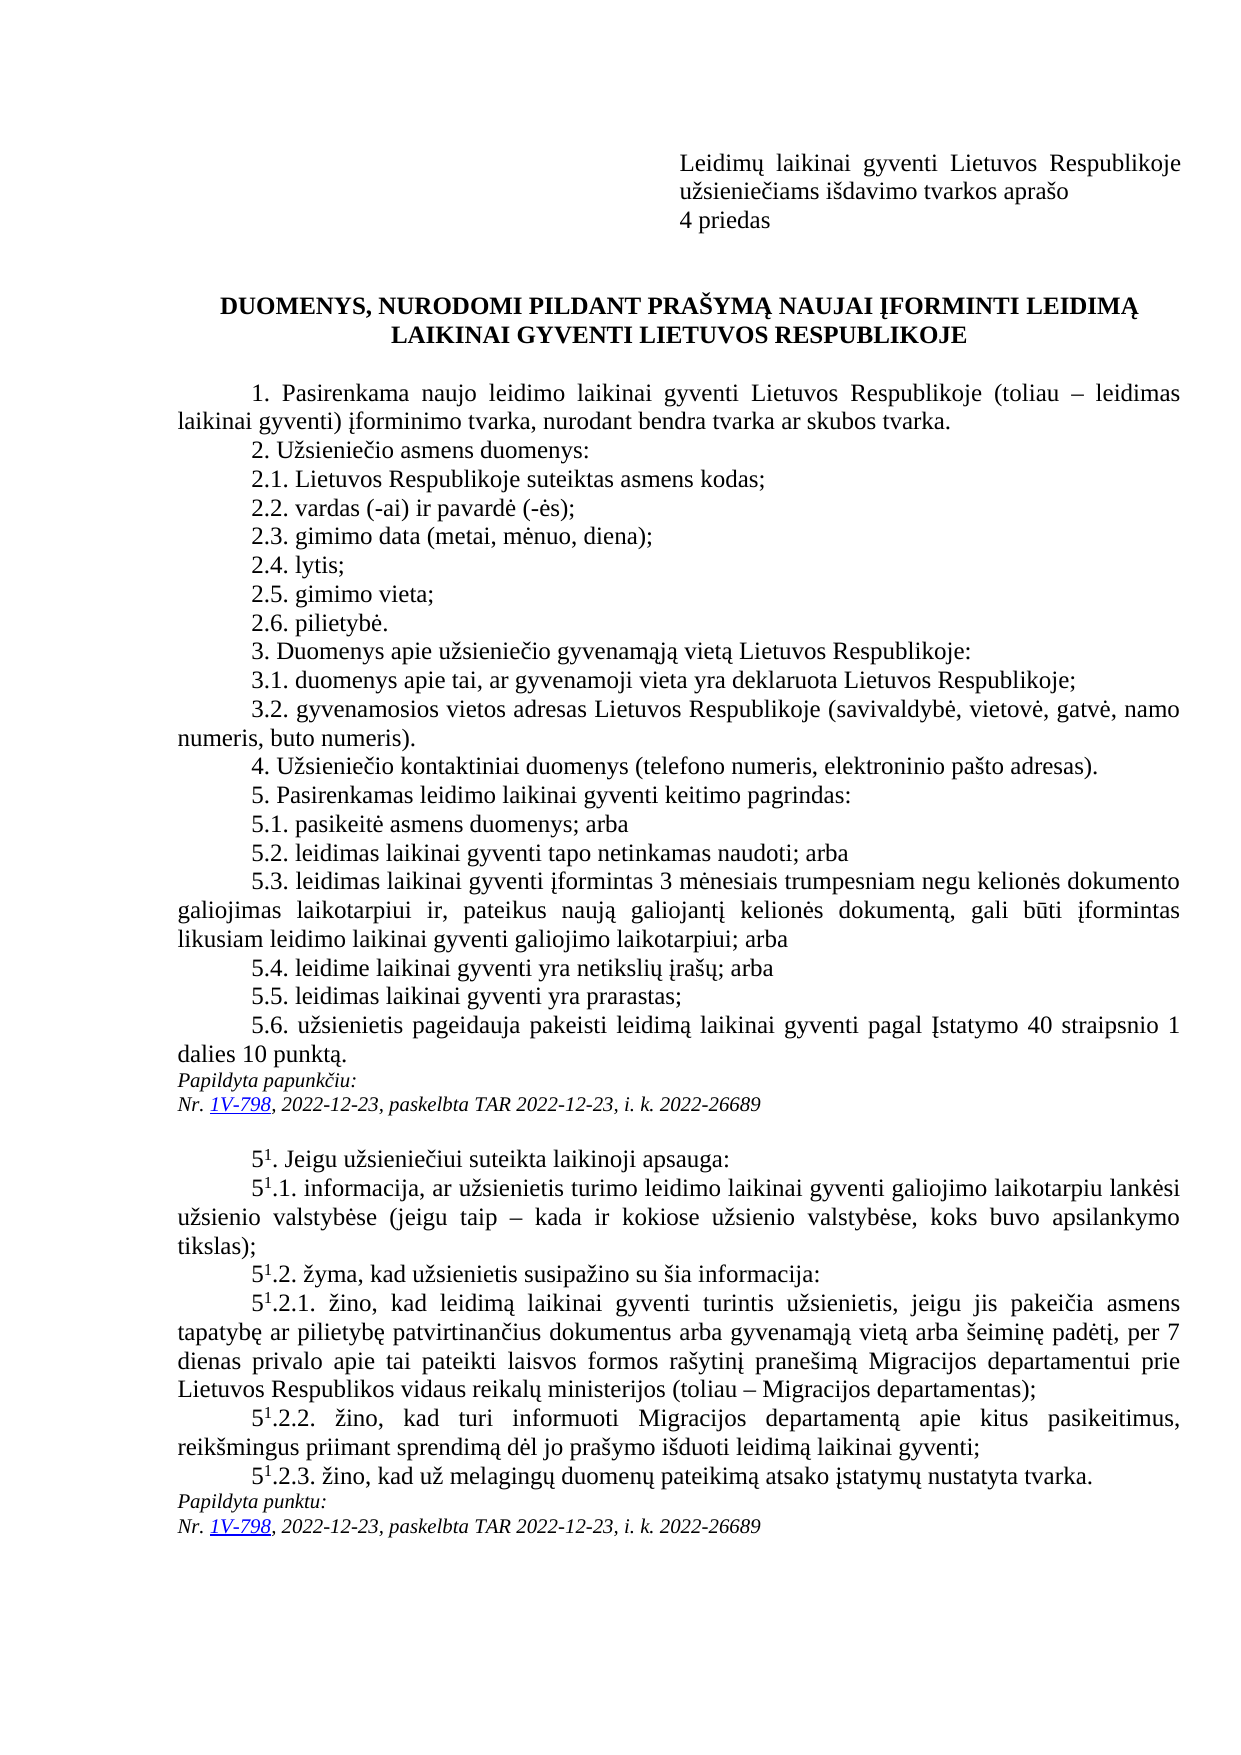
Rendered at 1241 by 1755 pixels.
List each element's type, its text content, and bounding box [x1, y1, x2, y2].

text 2. Užsieniečio asmens duomenys: [177, 435, 1181, 464]
text 5.3. leidimas laikinai gyventi įformintas 3 mėnesiais trumpesniam negu kelionės dokumento galiojimas laikotarpiui ir, pateikus naują galiojantį kelionės dokumentą, gali būti įformintas likusiam leidimo laikinai gyventi galiojimo laikotarpiui; arba [177, 866, 1181, 953]
text 2.6. pilietybė. [177, 608, 1181, 636]
text DUOMENYS, NURODOMI PILDANT PRAŠYMĄ NAUJAI ĮFORMINTI LEIDIMĄ LAIKINAI GYVENTI LIETUVOS RESPUBLIKOJE [177, 291, 1181, 349]
text 3.2. gyvenamosios vietos adresas Lietuvos Respublikoje (savivaldybė, vietovė, gatvė, namo numeris, buto numeris). [177, 694, 1181, 751]
text 5.6. užsienietis pageidauja pakeisti leidimą laikinai gyventi pagal Įstatymo 40 straipsnio 1 dalies 10 punktą. [177, 1010, 1181, 1068]
text 4 priedas [679, 205, 1181, 234]
text 5.1. pasikeitė asmens duomenys; arba [177, 809, 1181, 838]
text 51.2. žyma, kad užsienietis susipažino su šia informacija: [177, 1259, 1181, 1288]
text 2.3. gimimo data (metai, mėnuo, diena); [177, 521, 1181, 550]
text Nr. 1V-798, 2022-12-23, paskelbta TAR 2022-12-23, i. k. 2022-26689 [177, 1092, 1181, 1116]
subtitle 51.1. informacija, ar užsienietis turimo leidimo laikinai gyventi galiojimo laikotarpiu lankėsi užsienio valstybėse (jeigu taip – kada ir kokiose užsienio valstybėse, koks buvo apsilankymo tikslas); [177, 1173, 1181, 1259]
text Papildyta papunkčiu: [177, 1068, 1181, 1092]
text 51.2.2. žino, kad turi informuoti Migracijos departamentą apie kitus pasikeitimus, reikšmingus priimant sprendimą dėl jo prašymo išduoti leidimą laikinai gyventi; [177, 1403, 1181, 1461]
text 51.2.1. žino, kad leidimą laikinai gyventi turintis užsienietis, jeigu jis pakeičia asmens tapatybę ar pilietybę patvirtinančius dokumentus arba gyvenamąją vietą arba šeiminę padėtį, per 7 dienas privalo apie tai pateikti laisvos formos rašytinį pranešimą Migracijos departamentui prie Lietuvos Respublikos vidaus reikalų ministerijos (toliau – Migracijos departamentas); [177, 1288, 1181, 1403]
text 5.2. leidimas laikinai gyventi tapo netinkamas naudoti; arba [177, 838, 1181, 866]
text 5.4. leidime laikinai gyventi yra netikslių įrašų; arba [177, 953, 1181, 981]
text 4. Užsieniečio kontaktiniai duomenys (telefono numeris, elektroninio pašto adresas). [177, 751, 1181, 780]
text 5. Pasirenkamas leidimo laikinai gyventi keitimo pagrindas: [177, 780, 1181, 809]
text Papildyta punktu: [177, 1489, 1181, 1513]
text 2.4. lytis; [177, 550, 1181, 579]
text 5.5. leidimas laikinai gyventi yra prarastas; [177, 981, 1181, 1010]
text 2.2. vardas (-ai) ir pavardė (-ės); [177, 493, 1181, 521]
text 3.1. duomenys apie tai, ar gyvenamoji vieta yra deklaruota Lietuvos Respublikoje; [177, 665, 1181, 694]
subtitle 51. Jeigu užsieniečiui suteikta laikinoji apsauga: [177, 1144, 1181, 1173]
text 3. Duomenys apie užsieniečio gyvenamąją vietą Lietuvos Respublikoje: [177, 636, 1181, 665]
text Nr. 1V-798, 2022-12-23, paskelbta TAR 2022-12-23, i. k. 2022-26689 [177, 1513, 1181, 1538]
text 2.5. gimimo vieta; [177, 579, 1181, 608]
text 1. Pasirenkama naujo leidimo laikinai gyventi Lietuvos Respublikoje (toliau – leidimas laikinai gyventi) įforminimo tvarka, nurodant bendra tvarka ar skubos tvarka. [177, 378, 1181, 435]
subtitle 51.2.3. žino, kad už melagingų duomenų pateikimą atsako įstatymų nustatyta tvarka. [177, 1461, 1181, 1489]
text Leidimų laikinai gyventi Lietuvos Respublikoje užsieniečiams išdavimo tvarkos aprašo [679, 148, 1181, 205]
text 2.1. Lietuvos Respublikoje suteiktas asmens kodas; [177, 464, 1181, 493]
